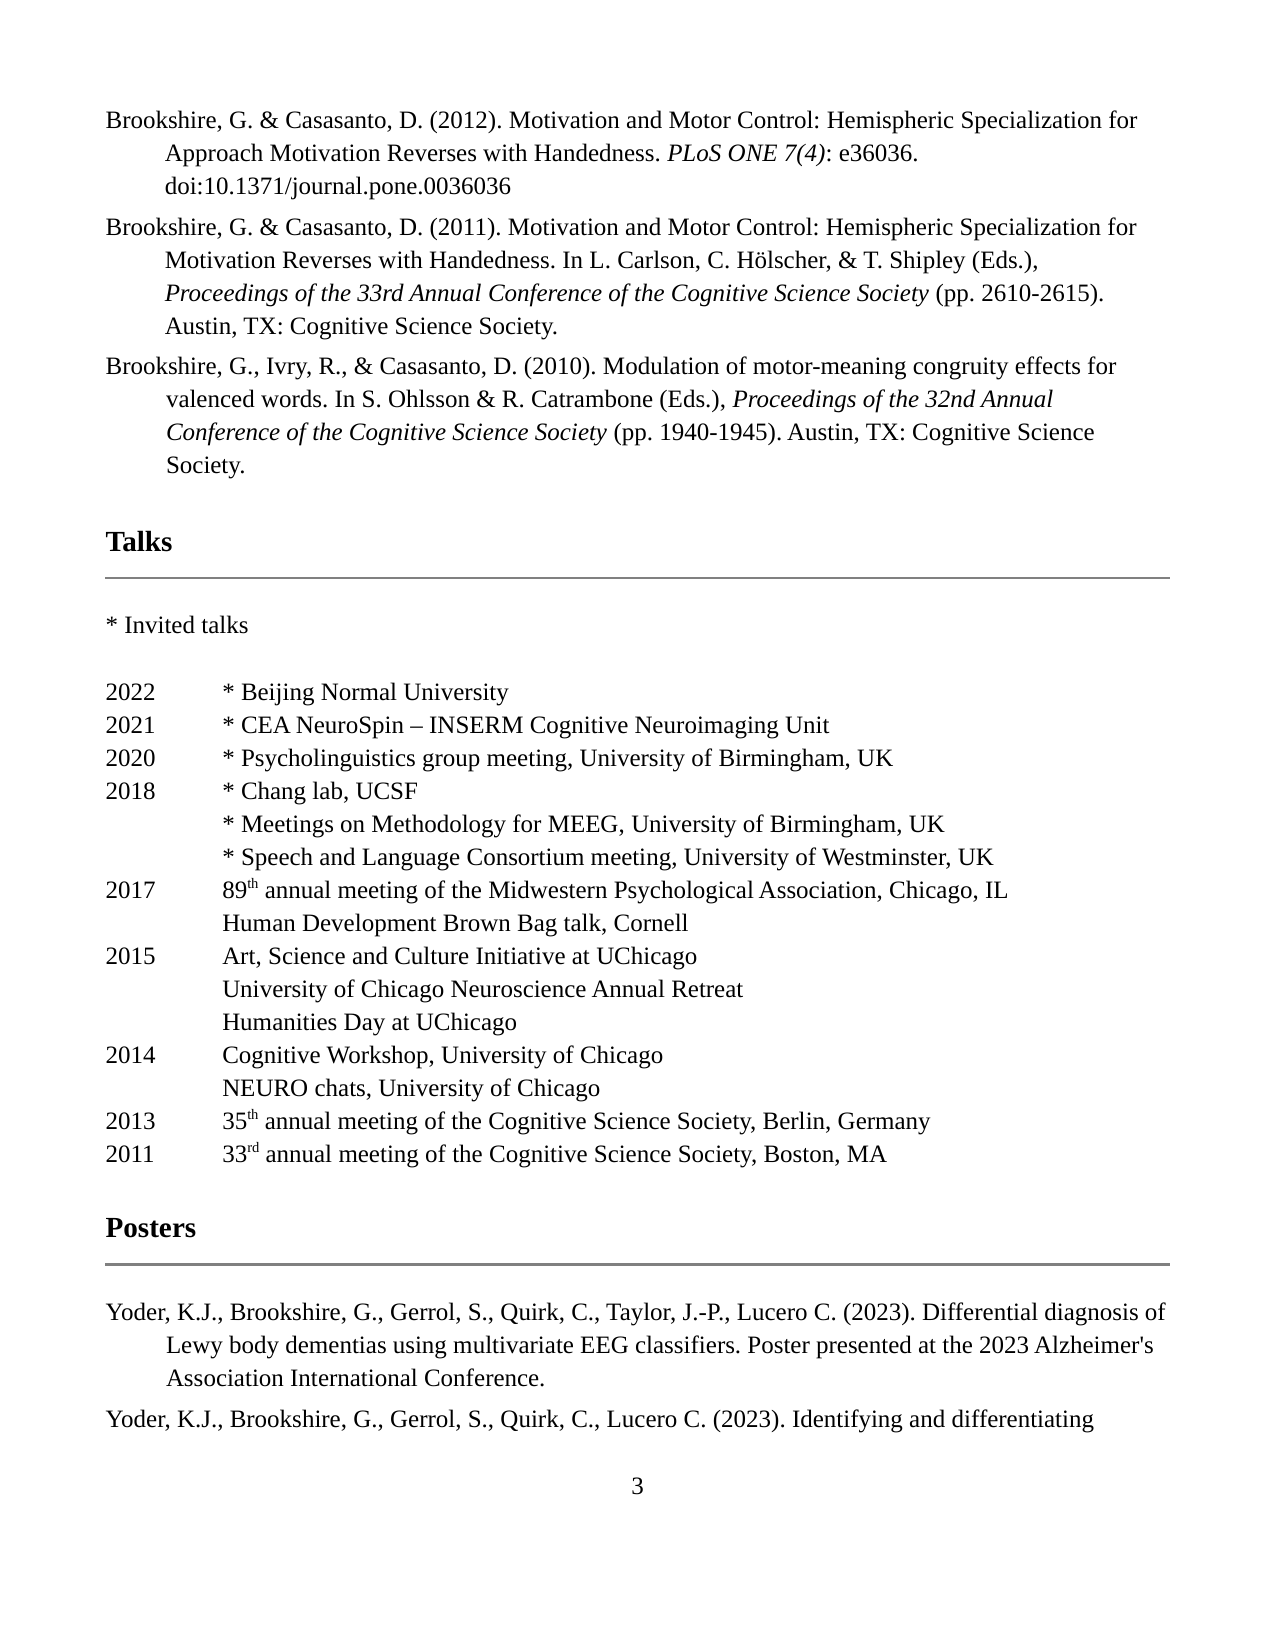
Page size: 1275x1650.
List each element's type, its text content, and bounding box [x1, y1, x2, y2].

text NEURO chats, University of Chicago [105, 1073, 1170, 1102]
text Brookshire, G. & Casasanto, D. (2012). Motivation and Motor Control: Hemispheric Specialization for Approach Motivation Reverses with Handedness. PLoS ONE 7(4): e36036. doi:10.1371/journal.pone.0036036 [105, 105, 1170, 200]
text Talks [105, 524, 1170, 558]
text Human Development Brown Bag talk, Cornell [105, 908, 1170, 937]
text 2020 * Psycholinguistics group meeting, University of Birmingham, UK [105, 743, 1170, 771]
text * Speech and Language Consortium meeting, University of Westminster, UK [105, 842, 1170, 871]
text 2013 35th annual meeting of the Cognitive Science Society, Berlin, Germany [105, 1106, 1170, 1135]
text Brookshire, G., Ivry, R., & Casasanto, D. (2010). Modulation of motor-meaning congruity effects for valenced words. In S. Ohlsson & R. Catrambone (Eds.), Proceedings of the 32nd Annual Conference of the Cognitive Science Society (pp. 1940-1945). Austin, TX: Cognitive Science Society. [105, 351, 1170, 479]
text 2018 * Chang lab, UCSF [105, 776, 1170, 804]
text 2011 33rd annual meeting of the Cognitive Science Society, Boston, MA [105, 1139, 1170, 1168]
text 2014 Cognitive Workshop, University of Chicago [105, 1040, 1170, 1069]
text Yoder, K.J., Brookshire, G., Gerrol, S., Quirk, C., Lucero C. (2023). Identifying and differentiating [105, 1404, 1170, 1432]
text University of Chicago Neuroscience Annual Retreat [105, 974, 1170, 1003]
text * Meetings on Methodology for MEEG, University of Birmingham, UK [105, 809, 1170, 837]
text Brookshire, G. & Casasanto, D. (2011). Motivation and Motor Control: Hemispheric Specialization for Motivation Reverses with Handedness. In L. Carlson, C. Hölscher, & T. Shipley (Eds.), Proceedings of the 33rd Annual Conference of the Cognitive Science Society (pp. 2610-2615). Austin, TX: Cognitive Science Society. [105, 212, 1170, 340]
text 2022 * Beijing Normal University [105, 677, 1170, 705]
text * Invited talks [105, 611, 1170, 639]
text 2015 Art, Science and Culture Initiative at UChicago [105, 941, 1170, 969]
text Humanities Day at UChicago [105, 1007, 1170, 1036]
text Yoder, K.J., Brookshire, G., Gerrol, S., Quirk, C., Taylor, J.-P., Lucero C. (2023). Differential diagnosis of Lewy body dementias using multivariate EEG classifiers. Poster presented at the 2023 Alzheimer's Association International Conference. [105, 1297, 1170, 1392]
text 2017 89th annual meeting of the Midwestern Psychological Association, Chicago, IL [105, 875, 1170, 903]
text Posters [105, 1211, 1170, 1244]
text 2021 * CEA NeuroSpin – INSERM Cognitive Neuroimaging Unit [105, 710, 1170, 738]
